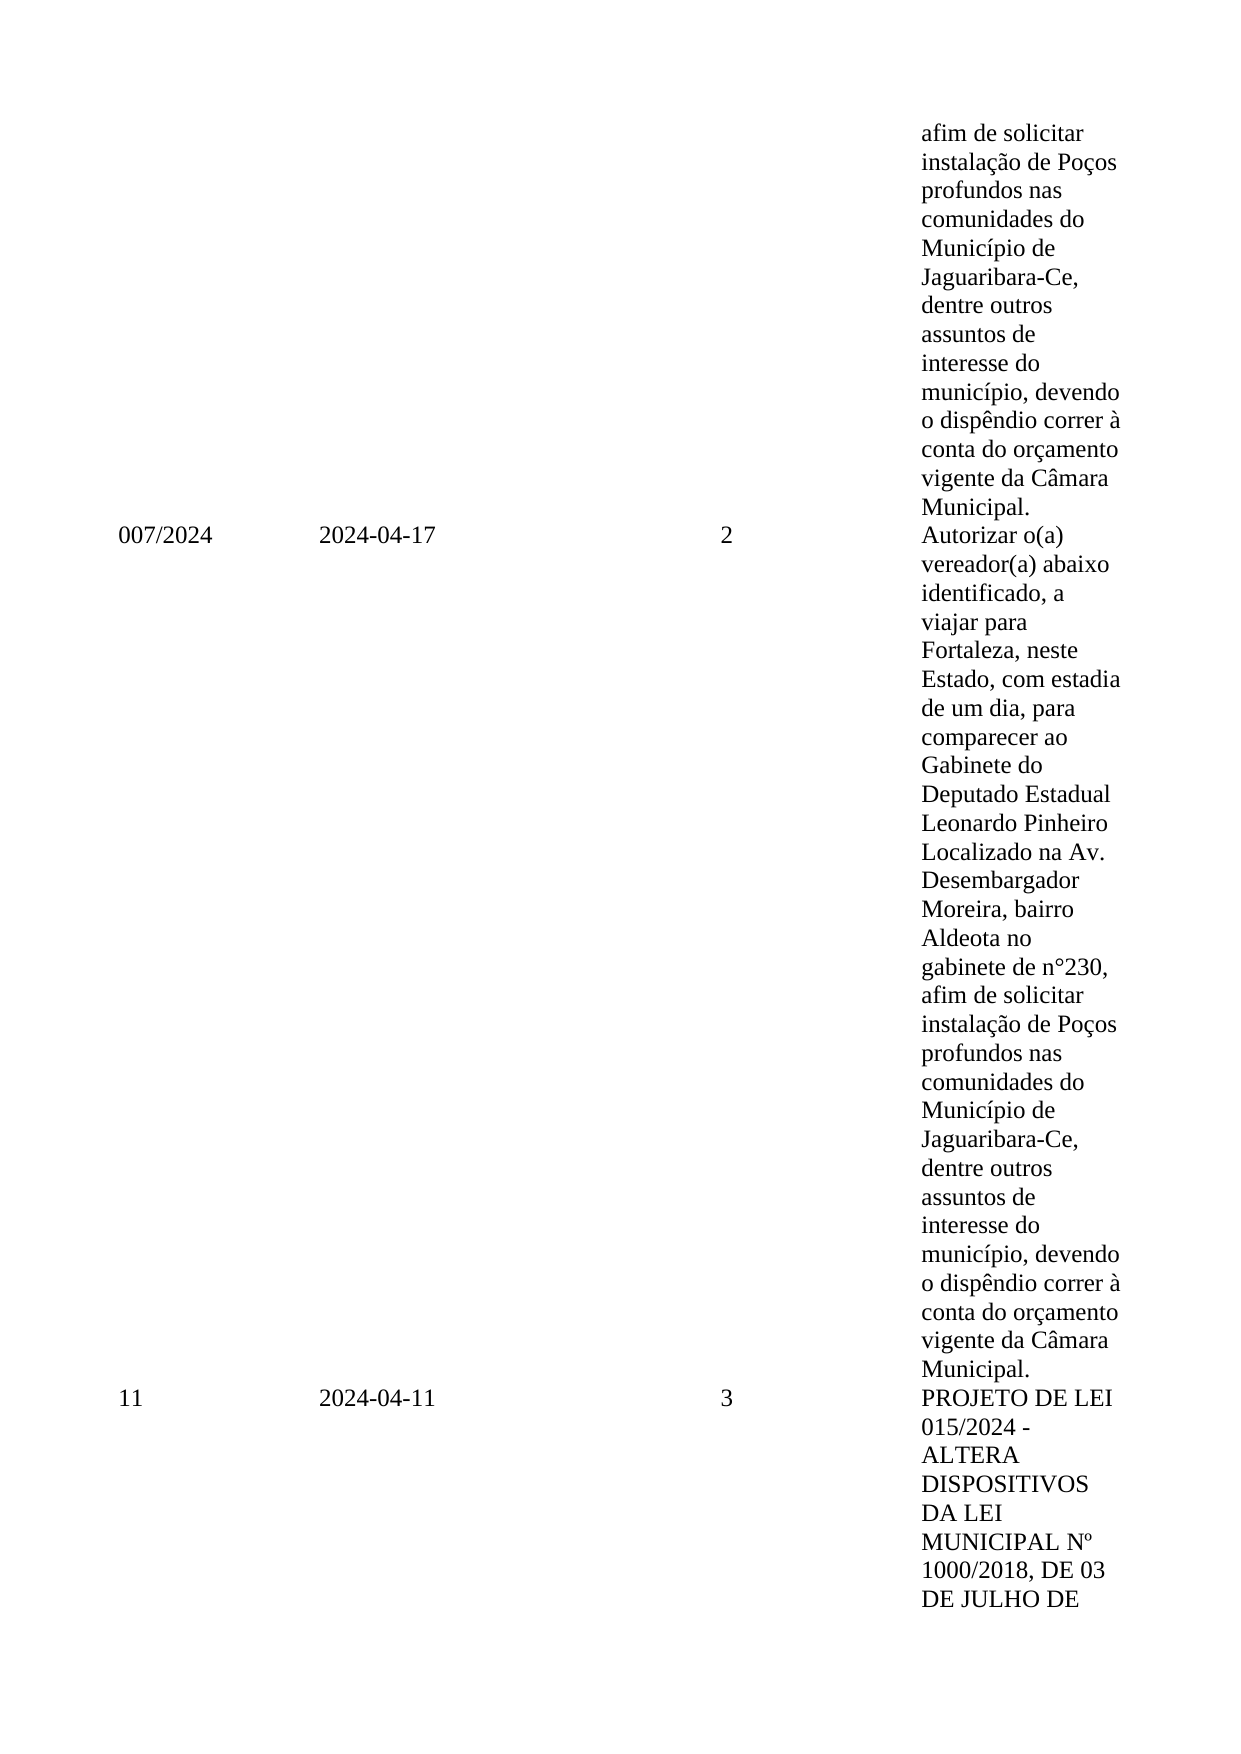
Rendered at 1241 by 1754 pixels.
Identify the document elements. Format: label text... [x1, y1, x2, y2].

table_cell 2024-04-11 [319, 1383, 519, 1613]
table_cell afim de solicitar instalação de Poços profundos nas comunidades do Município de Jaguaribara-Ce, dentre outros assuntos de interesse do município, devendo o dispêndio correr à conta do orçamento vigente da Câmara Municipal. [921, 118, 1122, 521]
table_cell PROJETO DE LEI 015/2024 - ALTERA DISPOSITIVOS DA LEI MUNICIPAL Nº 1000/2018, DE 03 DE JULHO DE [921, 1383, 1122, 1613]
table_cell 2 [720, 521, 921, 1383]
table_cell 3 [720, 1383, 921, 1613]
table_cell [319, 118, 519, 521]
table_cell 007/2024 [118, 521, 319, 1383]
table_cell [520, 1383, 720, 1613]
table_cell Autorizar o(a) vereador(a) abaixo identificado, a viajar para Fortaleza, neste Estado, com estadia de um dia, para comparecer ao Gabinete do Deputado Estadual Leonardo Pinheiro Localizado na Av. Desembargador Moreira, bairro Aldeota no gabinete de n°230, afim de solicitar instalação de Poços profundos nas comunidades do Município de Jaguaribara-Ce, dentre outros assuntos de interesse do município, devendo o dispêndio correr à conta do orçamento vigente da Câmara Municipal. [921, 521, 1122, 1383]
table_cell 11 [118, 1383, 319, 1613]
table_cell 2024-04-17 [319, 521, 519, 1383]
table_cell [520, 118, 720, 521]
table_cell [118, 118, 319, 521]
table_cell [720, 118, 921, 521]
table_cell [520, 521, 720, 1383]
